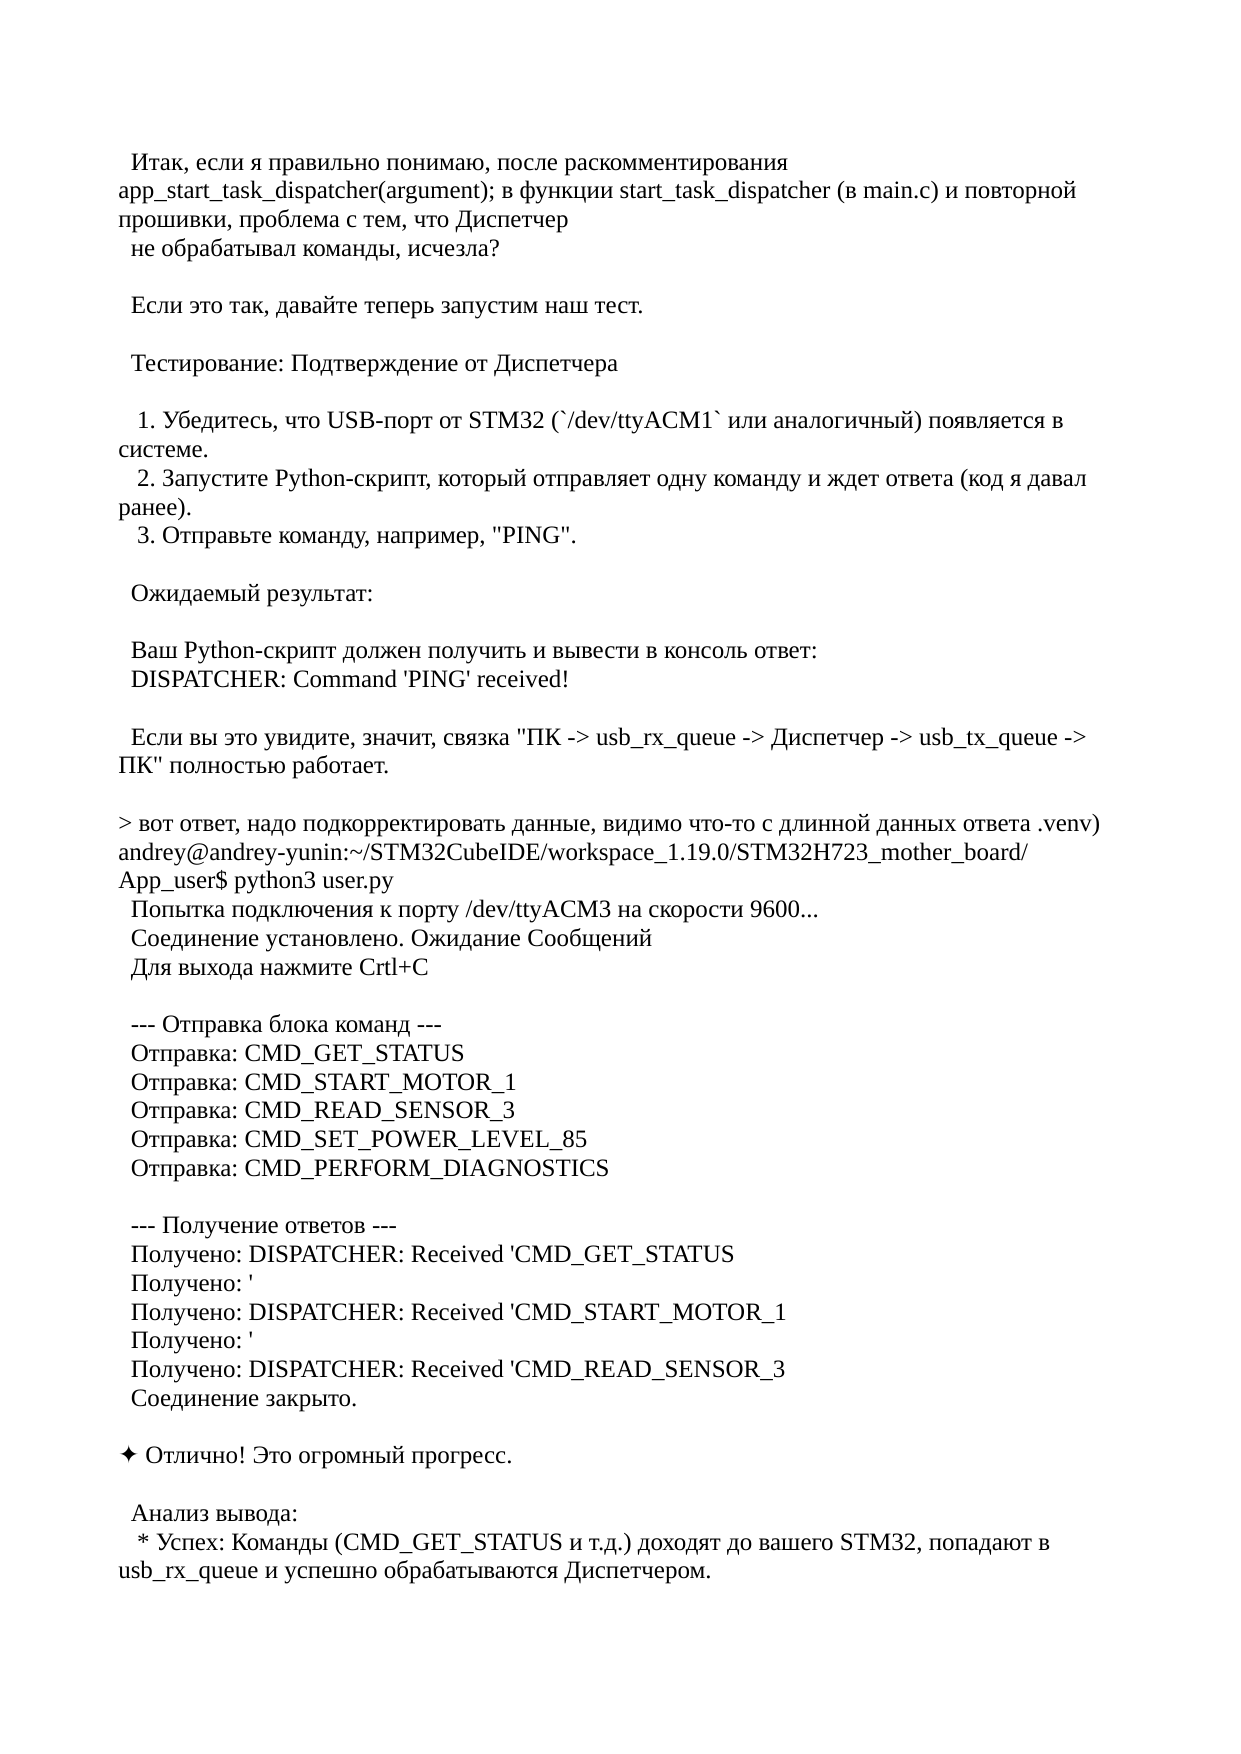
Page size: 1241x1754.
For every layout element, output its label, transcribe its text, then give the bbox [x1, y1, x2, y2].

text Соединение установлено. Ожидание Сообщений [118, 923, 1122, 952]
text Получено: ' [118, 1326, 1122, 1354]
text Отправка: CMD_READ_SENSOR_3 [118, 1096, 1122, 1124]
text Анализ вывода: [118, 1498, 1122, 1527]
text Ваш Python-скрипт должен получить и вывести в консоль ответ: [118, 636, 1122, 664]
text Отправка: CMD_SET_POWER_LEVEL_85 [118, 1124, 1122, 1153]
text ✦ Отлично! Это огромный прогресс. [118, 1441, 1122, 1469]
text Отправка: CMD_PERFORM_DIAGNOSTICS [118, 1153, 1122, 1182]
text Итак, если я правильно понимаю, после раскомментирования app_start_task_dispatcher(argument); в функции start_task_dispatcher (в main.c) и повторной прошивки, проблема с тем, что Диспетчер [118, 147, 1122, 233]
text Соединение закрыто. [118, 1383, 1122, 1412]
text 1. Убедитесь, что USB-порт от STM32 (`/dev/ttyACM1` или аналогичный) появляется в системе. [118, 406, 1122, 463]
text Если это так, давайте теперь запустим наш тест. [118, 291, 1122, 319]
text Попытка подключения к порту /dev/ttyACM3 на скорости 9600... [118, 894, 1122, 923]
text --- Отправка блока команд --- [118, 1009, 1122, 1038]
text Получено: DISPATCHER: Received 'CMD_GET_STATUS [118, 1239, 1122, 1268]
text Тестирование: Подтверждение от Диспетчера [118, 348, 1122, 377]
text Если вы это увидите, значит, связка "ПК -> usb_rx_queue -> Диспетчер -> usb_tx_queue -> ПК" полностью работает. [118, 722, 1122, 779]
text Ожидаемый результат: [118, 578, 1122, 607]
text --- Получение ответов --- [118, 1211, 1122, 1239]
text Получено: DISPATCHER: Received 'CMD_START_MOTOR_1 [118, 1297, 1122, 1326]
text * Успех: Команды (CMD_GET_STATUS и т.д.) доходят до вашего STM32, попадают в usb_rx_queue и успешно обрабатываются Диспетчером. [118, 1527, 1122, 1584]
text Отправка: CMD_GET_STATUS [118, 1038, 1122, 1067]
text 2. Запустите Python-скрипт, который отправляет одну команду и ждет ответа (код я давал ранее). [118, 463, 1122, 521]
text Отправка: CMD_START_MOTOR_1 [118, 1067, 1122, 1096]
text DISPATCHER: Command 'PING' received! [118, 664, 1122, 693]
text 3. Отправьте команду, например, "PING". [118, 521, 1122, 549]
text Получено: DISPATCHER: Received 'CMD_READ_SENSOR_3 [118, 1354, 1122, 1383]
text > вот ответ, надо подкорректировать данные, видимо что-то с длинной данных ответа .venv) andrey@andrey-yunin:~/STM32CubeIDE/workspace_1.19.0/STM32H723_mother_board/App_user$ python3 user.py [118, 808, 1122, 894]
text не обрабатывал команды, исчезла? [118, 233, 1122, 262]
text Получено: ' [118, 1268, 1122, 1297]
text Для выхода нажмите Сrtl+С [118, 952, 1122, 981]
